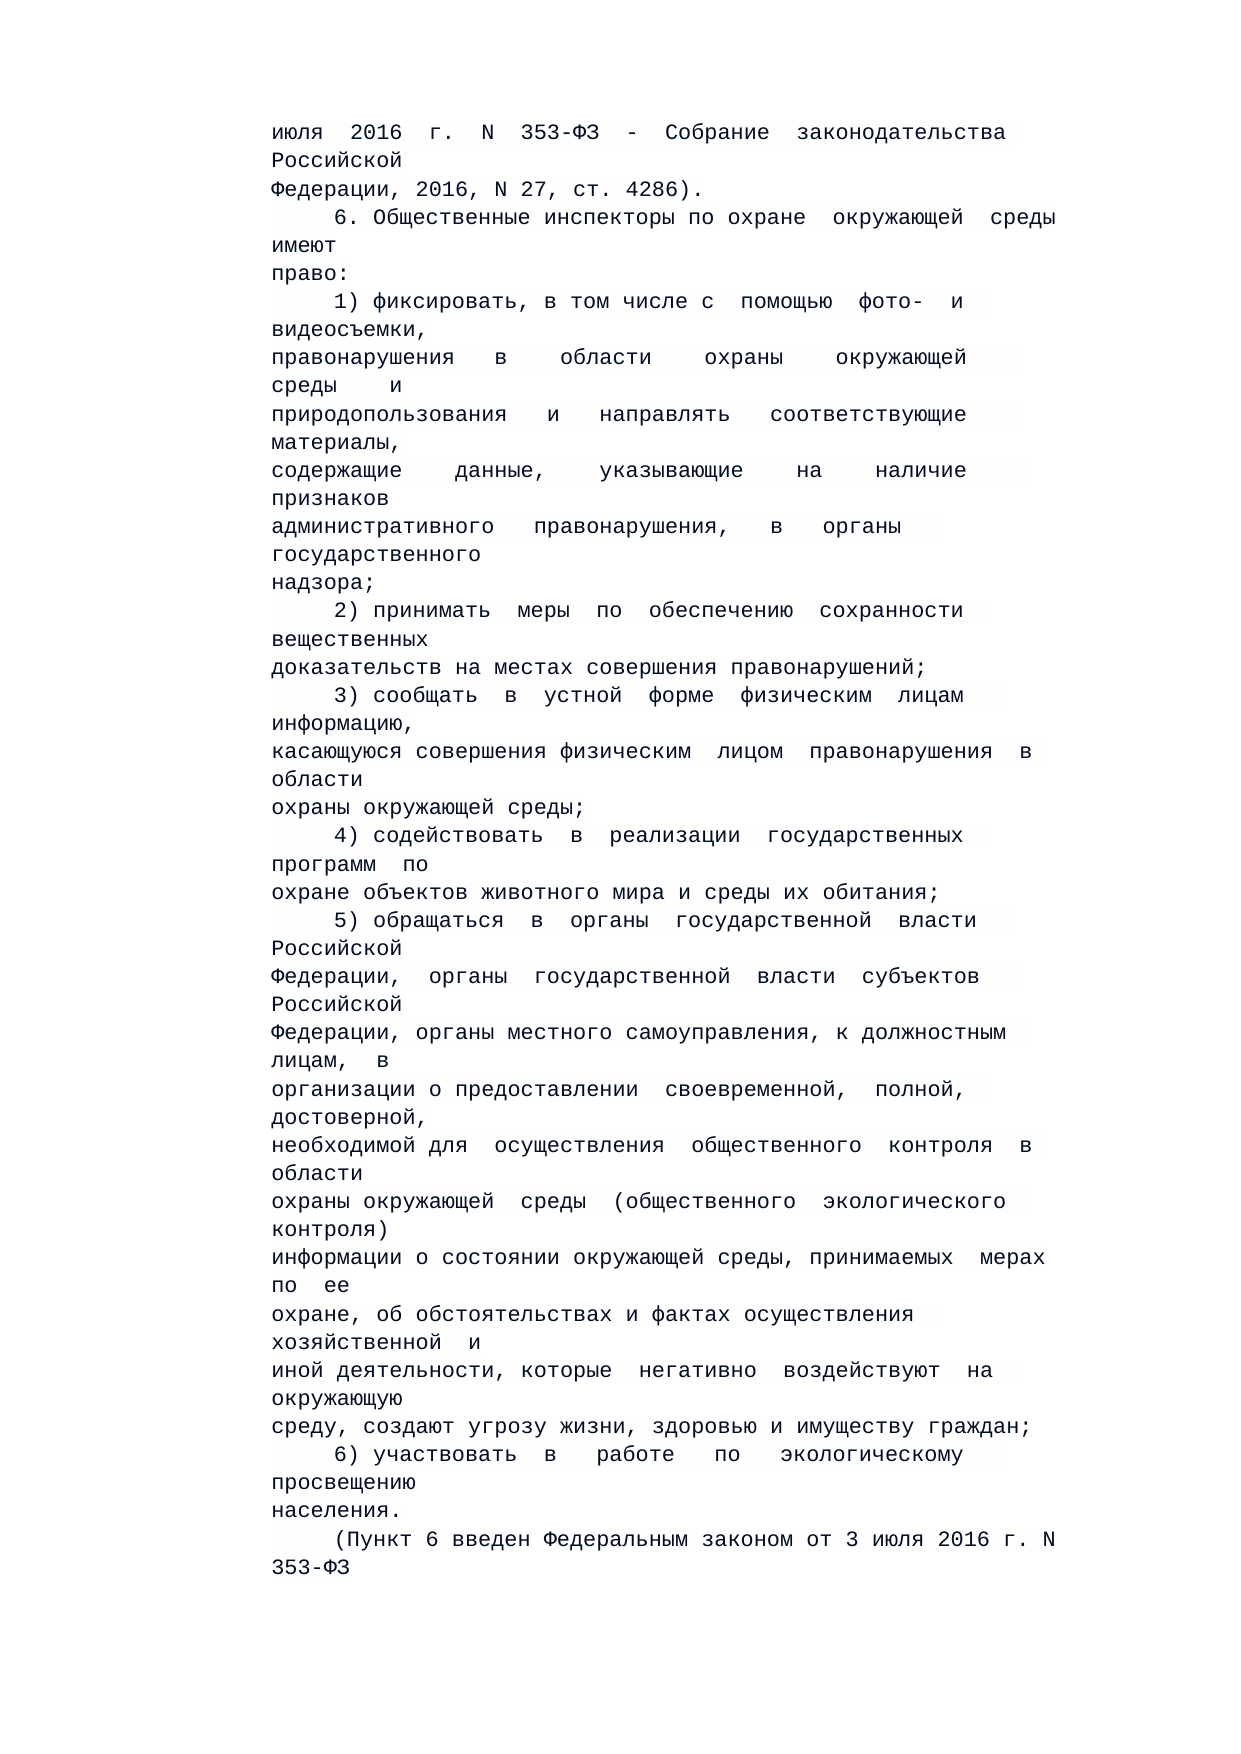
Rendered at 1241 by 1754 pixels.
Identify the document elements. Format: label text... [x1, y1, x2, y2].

text информации о состоянии окружающей среды, принимаемых мерах по ее [271, 1243, 1058, 1299]
text природопользования и направлять соответствующие материалы, [271, 399, 1058, 456]
text июля 2016 г. N 353-ФЗ - Собрание законодательства Российской [271, 118, 1058, 174]
text (Пункт 6 введен Федеральным законом от 3 июля 2016 г. N 353-ФЗ [271, 1524, 1058, 1581]
text необходимой для осуществления общественного контроля в области [271, 1131, 1058, 1187]
text 1) фиксировать, в том числе с помощью фото- и видеосъемки, [271, 287, 1058, 343]
text Федерации, органы государственной власти субъектов Российской [271, 962, 1058, 1018]
text охране объектов животного мира и среды их обитания; [271, 877, 1058, 906]
text Федерации, органы местного самоуправления, к должностным лицам, в [271, 1018, 1058, 1074]
text населения. [271, 1496, 1058, 1524]
text 5) обращаться в органы государственной власти Российской [271, 906, 1058, 962]
text охране, об обстоятельствах и фактах осуществления хозяйственной и [271, 1299, 1058, 1356]
text охраны окружающей среды (общественного экологического контроля) [271, 1187, 1058, 1243]
text 2) принимать меры по обеспечению сохранности вещественных [271, 596, 1058, 652]
text 6) участвовать в работе по экологическому просвещению [271, 1440, 1058, 1496]
text касающуюся совершения физическим лицом правонарушения в области [271, 737, 1058, 793]
text 6. Общественные инспекторы по охране окружающей среды имеют [271, 202, 1058, 259]
text право: [271, 259, 1058, 287]
text доказательств на местах совершения правонарушений; [271, 652, 1058, 681]
text иной деятельности, которые негативно воздействуют на окружающую [271, 1356, 1058, 1412]
text среду, создают угрозу жизни, здоровью и имуществу граждан; [271, 1412, 1058, 1440]
text содержащие данные, указывающие на наличие признаков [271, 456, 1058, 512]
text 3) сообщать в устной форме физическим лицам информацию, [271, 681, 1058, 737]
text правонарушения в области охраны окружающей среды и [271, 343, 1058, 399]
text охраны окружающей среды; [271, 793, 1058, 821]
text 4) содействовать в реализации государственных программ по [271, 821, 1058, 877]
text административного правонарушения, в органы государственного [271, 512, 1058, 568]
text Федерации, 2016, N 27, ст. 4286). [271, 174, 1058, 202]
text организации о предоставлении своевременной, полной, достоверной, [271, 1074, 1058, 1131]
text надзора; [271, 568, 1058, 596]
